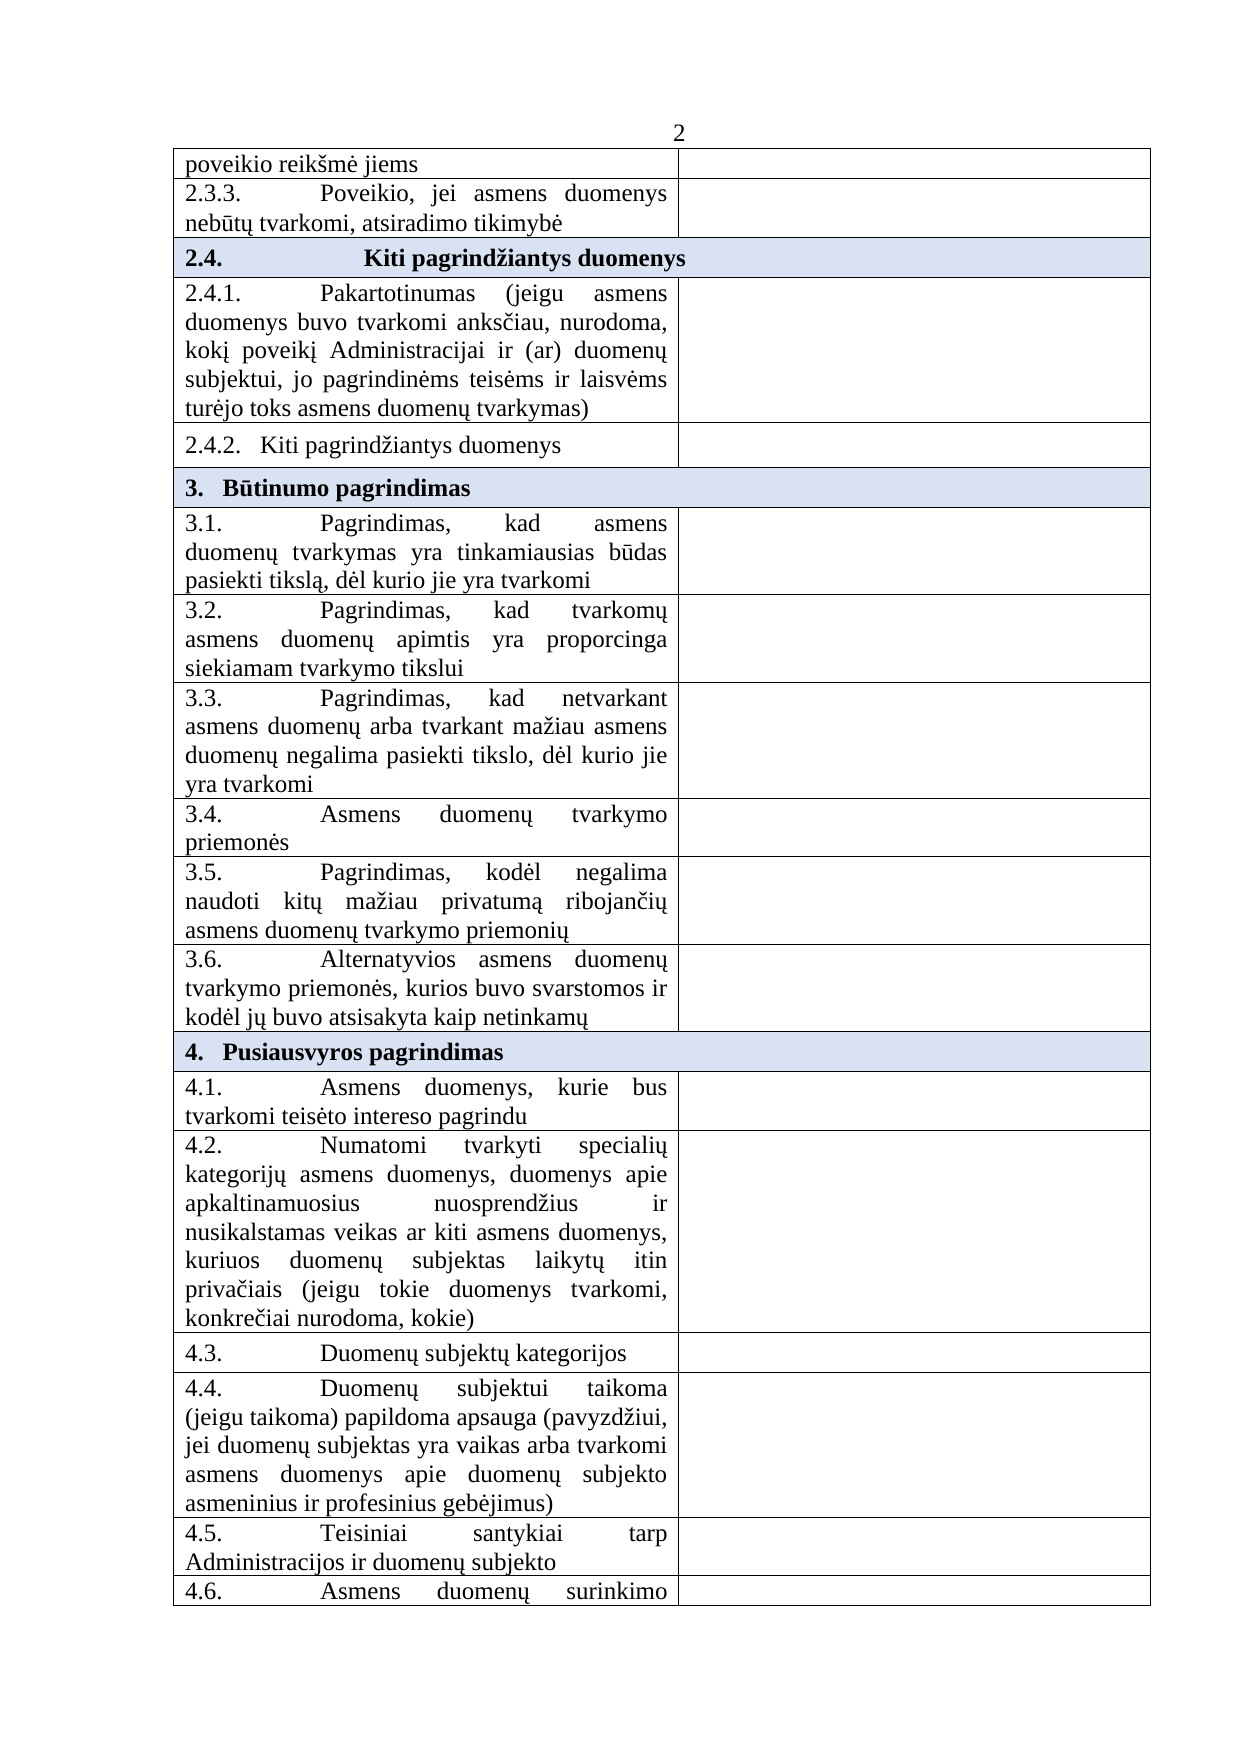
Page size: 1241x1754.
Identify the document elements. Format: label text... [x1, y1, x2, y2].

table_cell [679, 278, 1150, 422]
table_cell 3.2. Pagrindimas, kad tvarkomų asmens duomenų apimtis yra proporcinga siekiamam tvarkymo tikslui [174, 595, 678, 682]
table_cell [679, 423, 1150, 467]
table_cell [679, 1131, 1150, 1332]
table_cell [679, 595, 1150, 682]
table_cell [679, 179, 1150, 237]
table_cell 4.5. Teisiniai santykiai tarp Administracijos ir duomenų subjekto [174, 1518, 678, 1575]
table_cell 4.1. Asmens duomenys, kurie bus tvarkomi teisėto intereso pagrindu [174, 1072, 678, 1129]
table_cell 4.3. Duomenų subjektų kategorijos [174, 1333, 678, 1372]
table_cell poveikio reikšmė jiems [174, 149, 678, 177]
table_cell 4.2. Numatomi tvarkyti specialių kategorijų asmens duomenys, duomenys apie apkaltinamuosius nuosprendžius ir nusikalstamas veikas ar kiti asmens duomenys, kuriuos duomenų subjektas laikytų itin privačiais (jeigu tokie duomenys tvarkomi, konkrečiai nurodoma, kokie) [174, 1131, 678, 1332]
table_cell 3.3. Pagrindimas, kad netvarkant asmens duomenų arba tvarkant mažiau asmens duomenų negalima pasiekti tikslo, dėl kurio jie yra tvarkomi [174, 683, 678, 798]
table_cell [679, 1072, 1150, 1129]
table_cell 2.4.2. Kiti pagrindžiantys duomenys [174, 423, 678, 467]
table_cell 3.4. Asmens duomenų tvarkymo priemonės [174, 799, 678, 856]
table_cell [679, 1373, 1150, 1517]
table_cell [679, 1333, 1150, 1372]
table_cell 3.1. Pagrindimas, kad asmens duomenų tvarkymas yra tinkamiausias būdas pasiekti tikslą, dėl kurio jie yra tvarkomi [174, 508, 678, 594]
table_cell [679, 508, 1150, 594]
table_cell 3.5. Pagrindimas, kodėl negalima naudoti kitų mažiau privatumą ribojančių asmens duomenų tvarkymo priemonių [174, 857, 678, 943]
table_cell [679, 799, 1150, 856]
table_cell 3.6. Alternatyvios asmens duomenų tvarkymo priemonės, kurios buvo svarstomos ir kodėl jų buvo atsisakyta kaip netinkamų [174, 945, 678, 1031]
table_cell [679, 945, 1150, 1031]
table_cell 2.4. Kiti pagrindžiantys duomenys [174, 238, 1150, 277]
table_cell [679, 149, 1150, 177]
table_cell [679, 1576, 1150, 1605]
table_cell 4. Pusiausvyros pagrindimas [174, 1032, 1150, 1071]
table_cell 2.3.3. Poveikio, jei asmens duomenys nebūtų tvarkomi, atsiradimo tikimybė [174, 179, 678, 237]
table_cell 2.4.1. Pakartotinumas (jeigu asmens duomenys buvo tvarkomi anksčiau, nurodoma, kokį poveikį Administracijai ir (ar) duomenų subjektui, jo pagrindinėms teisėms ir laisvėms turėjo toks asmens duomenų tvarkymas) [174, 278, 678, 422]
table_cell [679, 683, 1150, 798]
table_cell 4.6. Asmens duomenų surinkimo [174, 1576, 678, 1605]
table_cell 4.4. Duomenų subjektui taikoma (jeigu taikoma) papildoma apsauga (pavyzdžiui, jei duomenų subjektas yra vaikas arba tvarkomi asmens duomenys apie duomenų subjekto asmeninius ir profesinius gebėjimus) [174, 1373, 678, 1517]
table_cell 3. Būtinumo pagrindimas [174, 468, 1150, 507]
table_cell [679, 1518, 1150, 1575]
table_cell [679, 857, 1150, 943]
